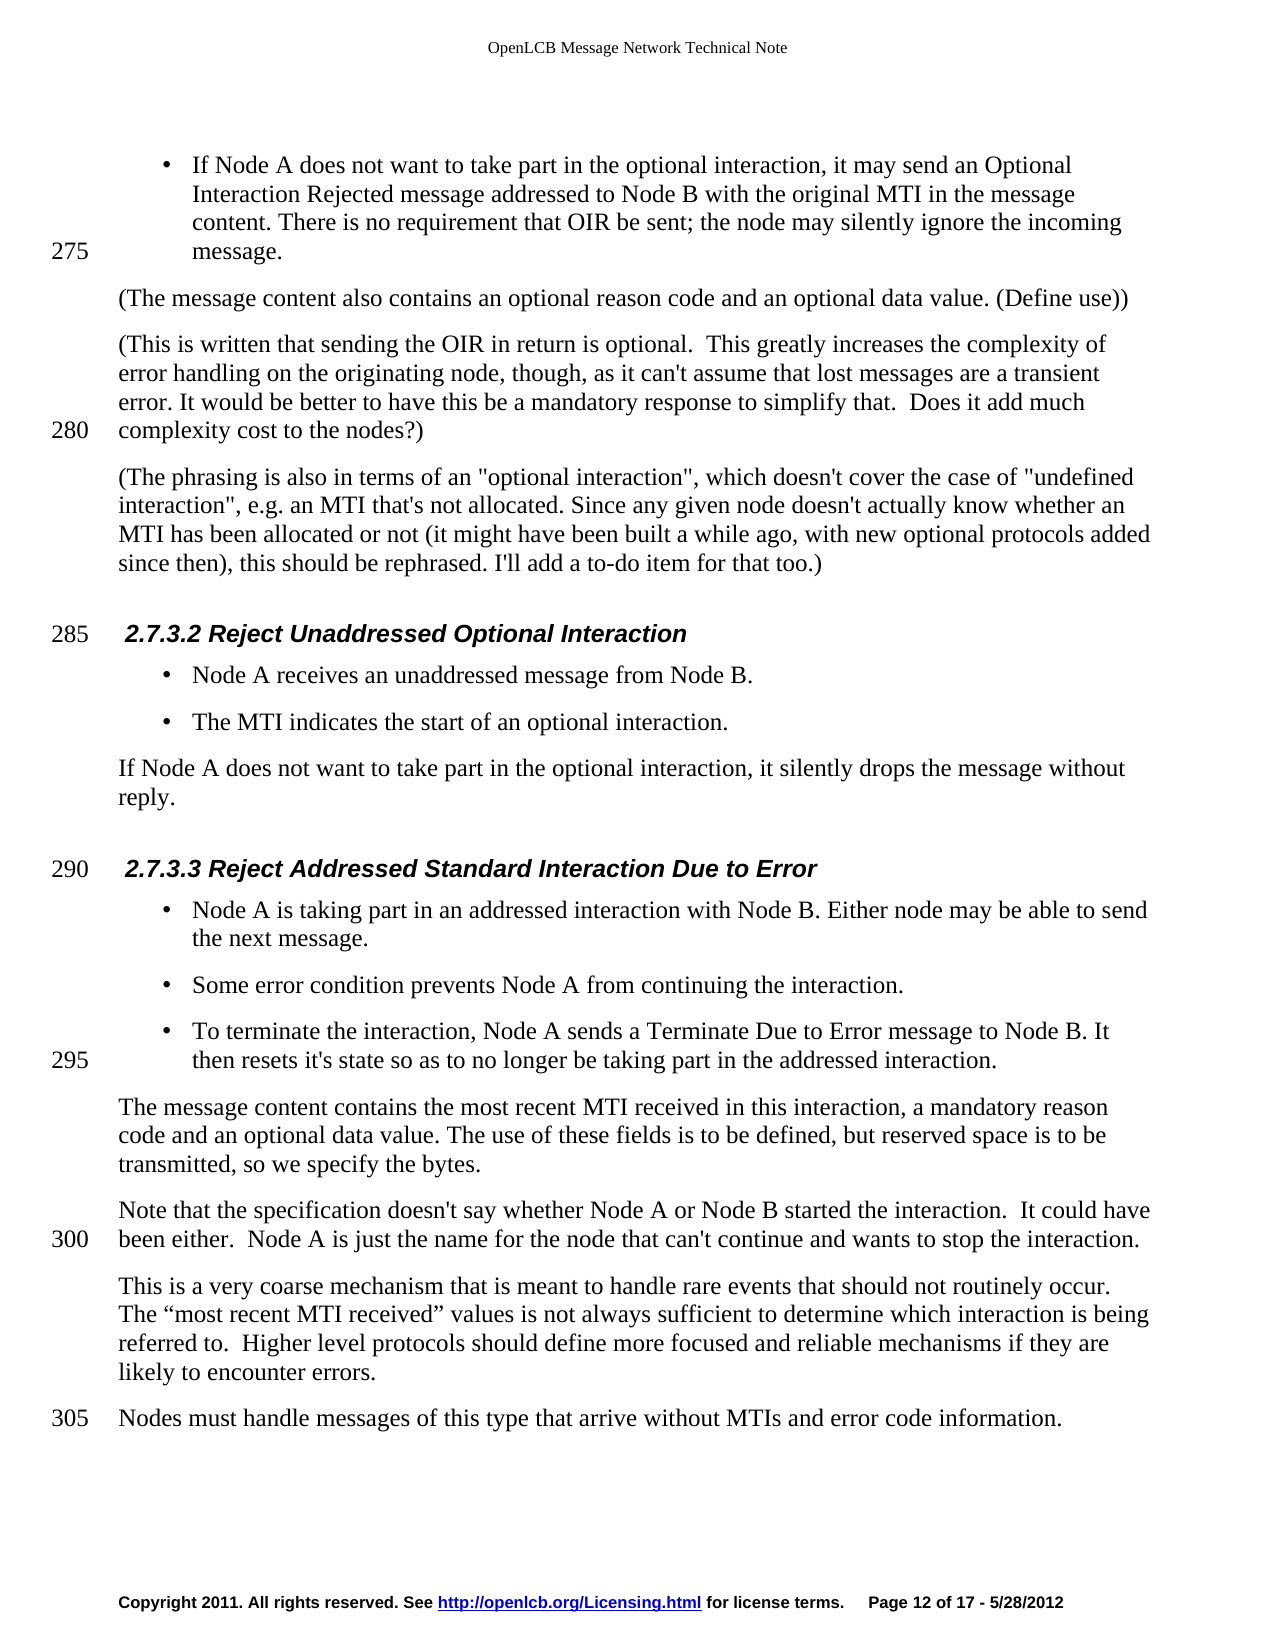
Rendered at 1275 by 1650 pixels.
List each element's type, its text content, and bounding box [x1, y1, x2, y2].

text (This is written that sending the OIR in return is optional. This greatly increases the complexity of error handling on the originating node, though, as it can't assume that lost messages are a transient error. It would be better to have this be a mandatory response to simplify that. Does it add much complexity cost to the nodes?) [118, 329, 1157, 444]
list Node A is taking part in an addressed interaction with Node B. Either node may be able to send the next message. [162, 895, 1157, 952]
list The MTI indicates the start of an optional interaction. [162, 707, 1157, 736]
list If Node A does not want to take part in the optional interaction, it may send an Optional Interaction Rejected message addressed to Node B with the original MTI in the message content. There is no requirement that OIR be sent; the node may silently ignore the incoming message. [162, 150, 1157, 265]
text (The phrasing is also in terms of an "optional interaction", which doesn't cover the case of "undefined interaction", e.g. an MTI that's not allocated. Since any given node doesn't actually know whether an MTI has been allocated or not (it might have been built a while ago, with new optional protocols added since then), this should be rephrased. I'll add a to-do item for that too.) [118, 462, 1157, 577]
text (The message content also contains an optional reason code and an optional data value. (Define use)) [118, 283, 1157, 311]
subtitle Reject Unaddressed Optional Interaction [118, 619, 1157, 648]
text The message content contains the most recent MTI received in this interaction, a mandatory reason code and an optional data value. The use of these fields is to be defined, but reserved space is to be transmitted, so we specify the bytes. [118, 1092, 1157, 1178]
text This is a very coarse mechanism that is meant to handle rare events that should not routinely occur. The “most recent MTI received” values is not always sufficient to determine which interaction is being referred to. Higher level protocols should define more focused and reliable mechanisms if they are likely to encounter errors. [118, 1271, 1157, 1386]
list Node A receives an unaddressed message from Node B. [162, 661, 1157, 689]
text Note that the specification doesn't say whether Node A or Node B started the interaction. It could have been either. Node A is just the name for the node that can't continue and wants to stop the interaction. [118, 1196, 1157, 1253]
text Nodes must handle messages of this type that arrive without MTIs and error code information. [118, 1403, 1157, 1432]
list To terminate the interaction, Node A sends a Terminate Due to Error message to Node B. It then resets it's state so as to no longer be taking part in the addressed interaction. [162, 1016, 1157, 1074]
text If Node A does not want to take part in the optional interaction, it silently drops the message without reply. [118, 753, 1157, 811]
subtitle Reject Addressed Standard Interaction Due to Error [118, 854, 1157, 882]
list Some error condition prevents Node A from continuing the interaction. [162, 970, 1157, 999]
